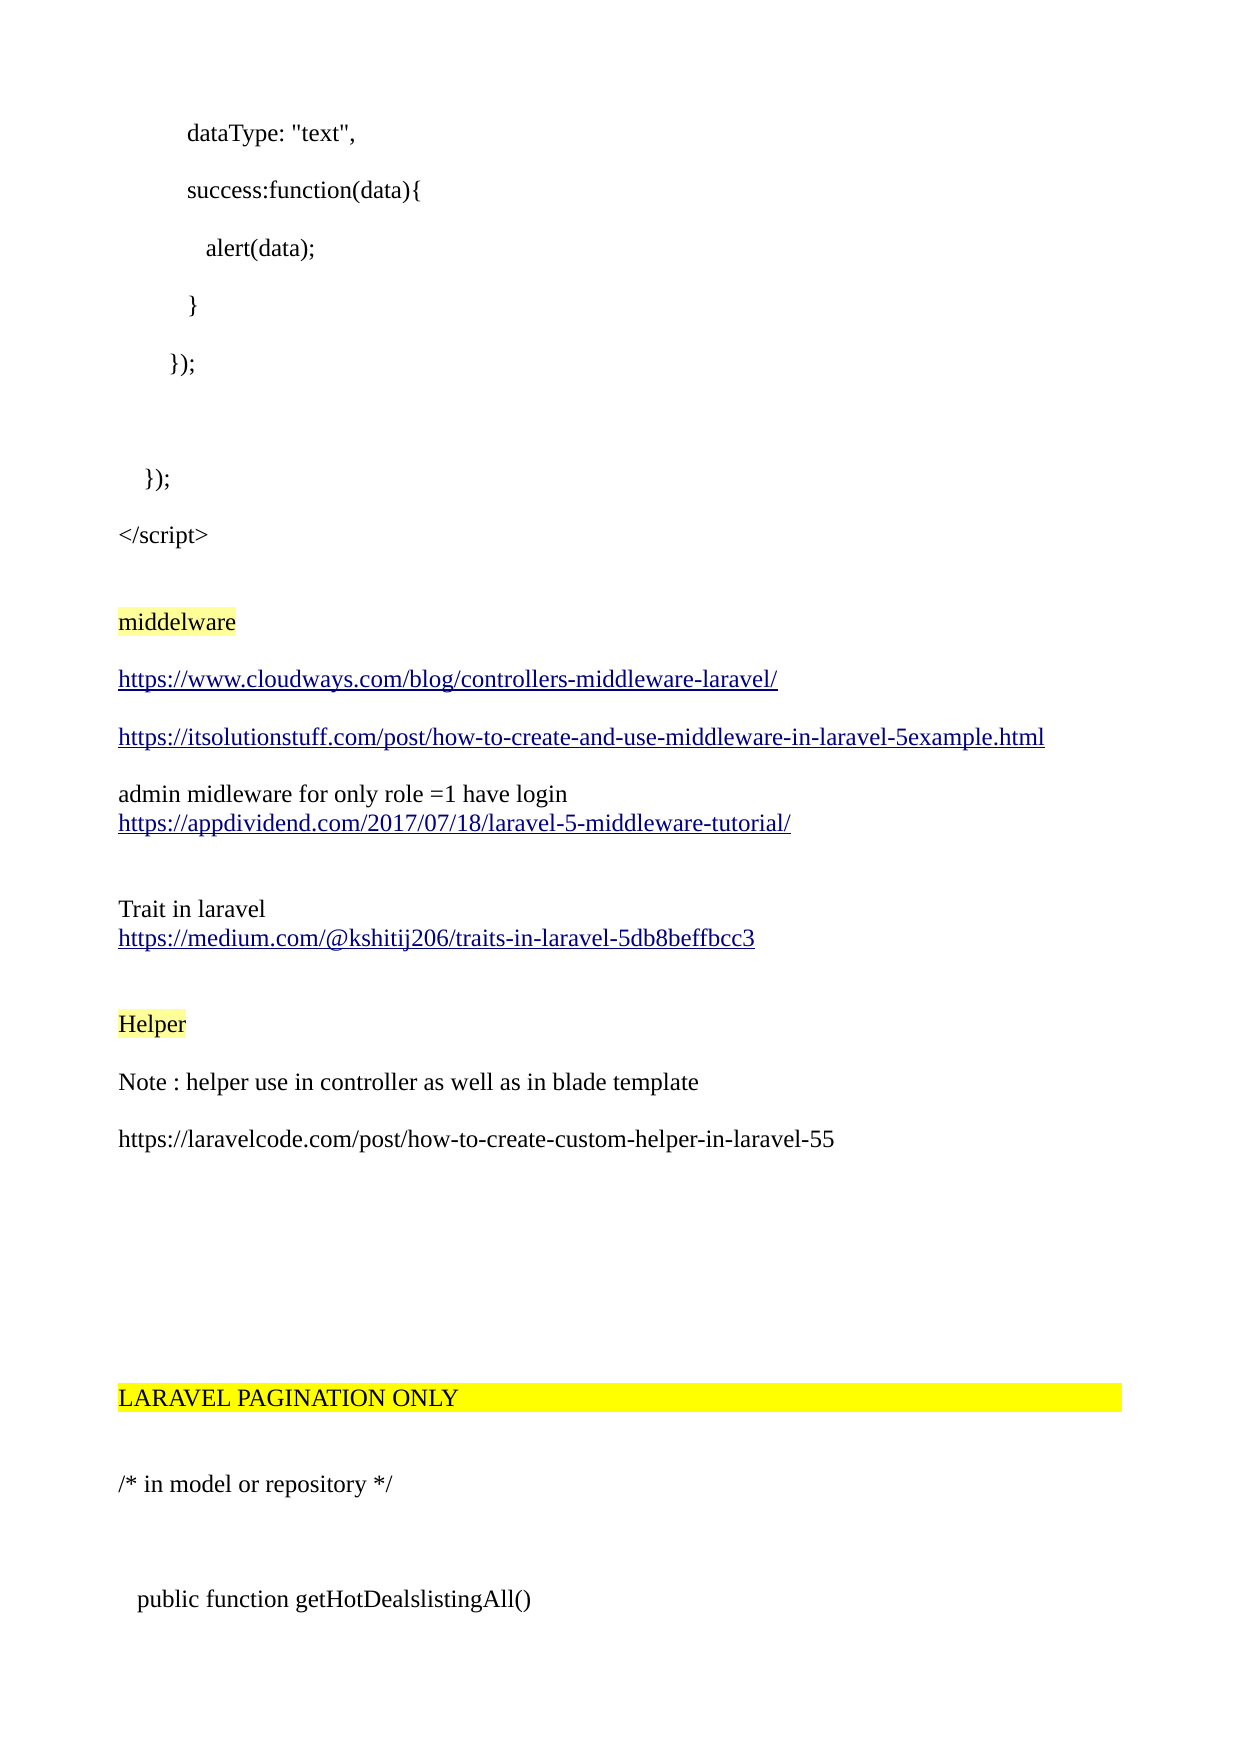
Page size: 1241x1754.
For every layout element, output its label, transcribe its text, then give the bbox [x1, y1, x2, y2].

text https://medium.com/@kshitij206/traits-in-laravel-5db8beffbcc3 [118, 923, 1122, 952]
text } [118, 291, 1122, 319]
text https://itsolutionstuff.com/post/how-to-create-and-use-middleware-in-laravel-5example.html [118, 722, 1122, 751]
text https://appdividend.com/2017/07/18/laravel-5-middleware-tutorial/ [118, 808, 1122, 837]
text public function getHotDealslistingAll() [118, 1584, 1122, 1613]
text </script> [118, 521, 1122, 549]
text Note : helper use in controller as well as in blade template [118, 1067, 1122, 1096]
text Helper [118, 1009, 1122, 1038]
text admin midleware for only role =1 have login [118, 779, 1122, 808]
text dataType: "text", [118, 118, 1122, 147]
text }); [118, 463, 1122, 492]
text middelware [118, 607, 1122, 636]
text success:function(data){ [118, 176, 1122, 204]
text alert(data); [118, 233, 1122, 262]
text }); [118, 348, 1122, 377]
text https://laravelcode.com/post/how-to-create-custom-helper-in-laravel-55 [118, 1124, 1122, 1153]
text https://www.cloudways.com/blog/controllers-middleware-laravel/ [118, 664, 1122, 693]
text LARAVEL PAGINATION ONLY [118, 1383, 1122, 1412]
text Trait in laravel [118, 894, 1122, 923]
text /* in model or repository */ [118, 1469, 1122, 1498]
